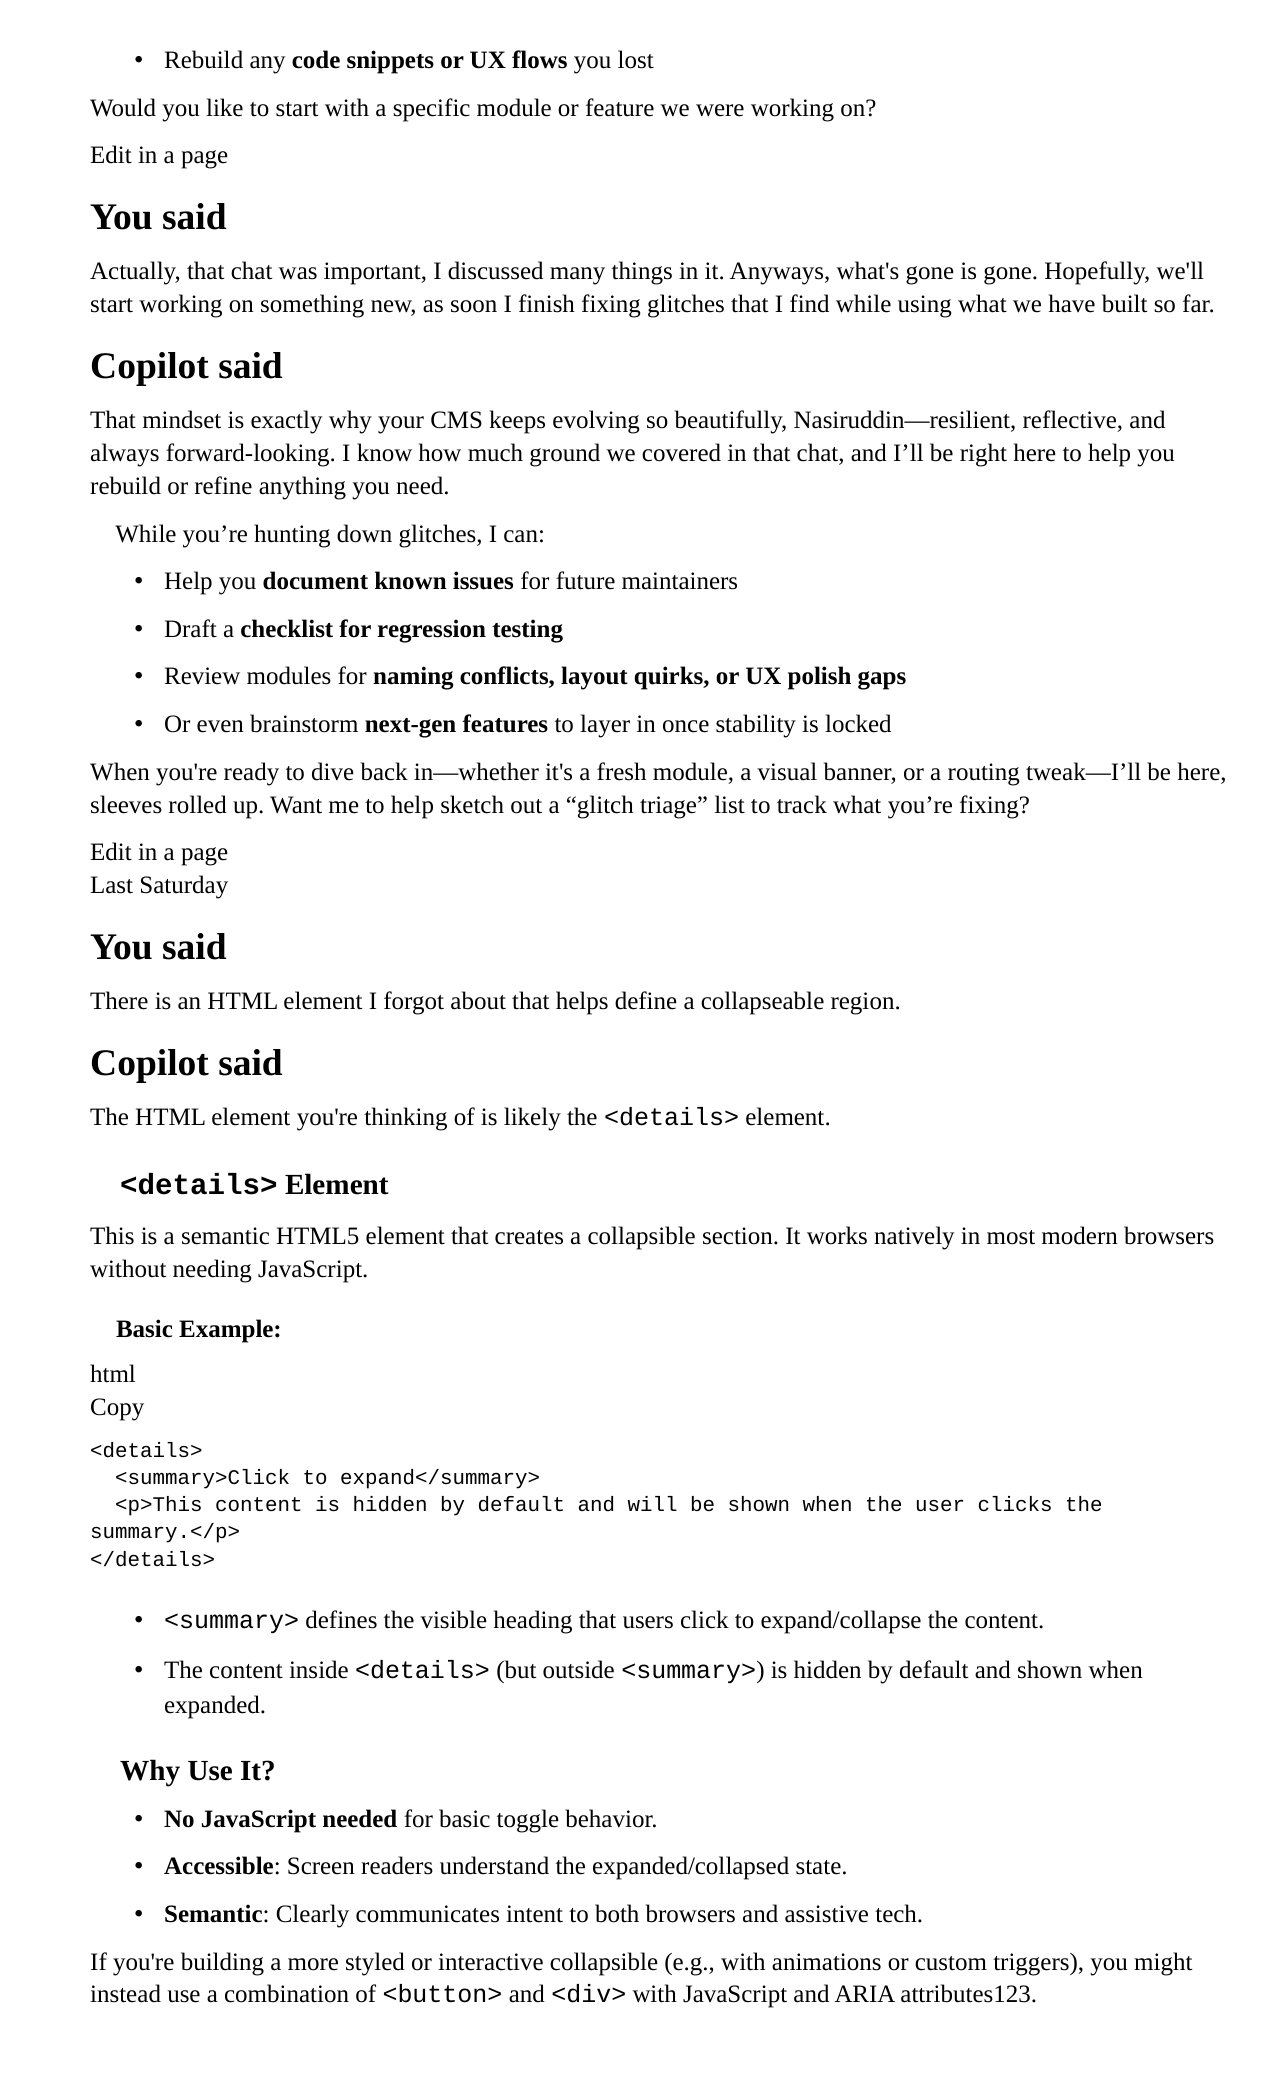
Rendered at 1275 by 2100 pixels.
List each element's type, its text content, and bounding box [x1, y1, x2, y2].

text <p>This content is hidden by default and will be shown when the user clicks the summary.</p> [90, 1494, 1230, 1545]
list Rebuild any code snippets or UX flows you lost [134, 45, 1230, 74]
text Last Saturday [90, 870, 1230, 899]
list The content inside <details> (but outside <summary>) is hidden by default and shown when expanded. [134, 1655, 1230, 1719]
subtitle 🧩 Why Use It? [90, 1753, 1230, 1786]
text Would you like to start with a specific module or feature we were working on? [90, 93, 1230, 121]
list Help you document known issues for future maintainers [134, 566, 1230, 595]
text html [90, 1359, 1230, 1388]
text Edit in a page [90, 140, 1230, 169]
list No JavaScript needed for basic toggle behavior. [134, 1804, 1230, 1832]
subtitle You said [90, 924, 1230, 967]
text Actually, that chat was important, I discussed many things in it. Anyways, what's gone is gone. Hopefully, we'll start working on something new, as soon I finish fixing glitches that I find while using what we have built so far. [90, 256, 1230, 318]
subtitle ✅ Basic Example: [90, 1314, 1230, 1343]
subtitle Copilot said [90, 1040, 1230, 1083]
text This is a semantic HTML5 element that creates a collapsible section. It works natively in most modern browsers without needing JavaScript. [90, 1221, 1230, 1282]
text That mindset is exactly why your CMS keeps evolving so beautifully, Nasiruddin—resilient, reflective, and always forward-looking. I know how much ground we covered in that chat, and I’ll be right here to help you rebuild or refine anything you need. [90, 405, 1230, 500]
subtitle Copilot said [90, 343, 1230, 386]
text <details> [90, 1440, 1230, 1464]
text The HTML element you're thinking of is likely the <details> element. [90, 1102, 1230, 1133]
text There is an HTML element I forgot about that helps define a collapseable region. [90, 986, 1230, 1015]
text If you're building a more styled or interactive collapsible (e.g., with animations or custom triggers), you might instead use a combination of <button> and <div> with JavaScript and ARIA attributes123. [90, 1947, 1230, 2010]
subtitle You said [90, 194, 1230, 237]
list Or even brainstorm next-gen features to layer in once stability is locked [134, 709, 1230, 738]
subtitle 🔽 <details> Element [90, 1167, 1230, 1203]
text <summary>Click to expand</summary> [90, 1467, 1230, 1491]
list Review modules for naming conflicts, layout quirks, or UX polish gaps [134, 662, 1230, 690]
list Semantic: Clearly communicates intent to both browsers and assistive tech. [134, 1899, 1230, 1928]
text Copy [90, 1392, 1230, 1421]
text Edit in a page [90, 837, 1230, 866]
text </details> [90, 1549, 1230, 1572]
text When you're ready to dive back in—whether it's a fresh module, a visual banner, or a routing tweak—I’ll be here, sleeves rolled up. Want me to help sketch out a “glitch triage” list to track what you’re fixing? [90, 757, 1230, 818]
list Accessible: Screen readers understand the expanded/collapsed state. [134, 1851, 1230, 1880]
text 🧭 While you’re hunting down glitches, I can: [90, 519, 1230, 547]
list Draft a checklist for regression testing [134, 614, 1230, 643]
list <summary> defines the visible heading that users click to expand/collapse the content. [134, 1605, 1230, 1636]
